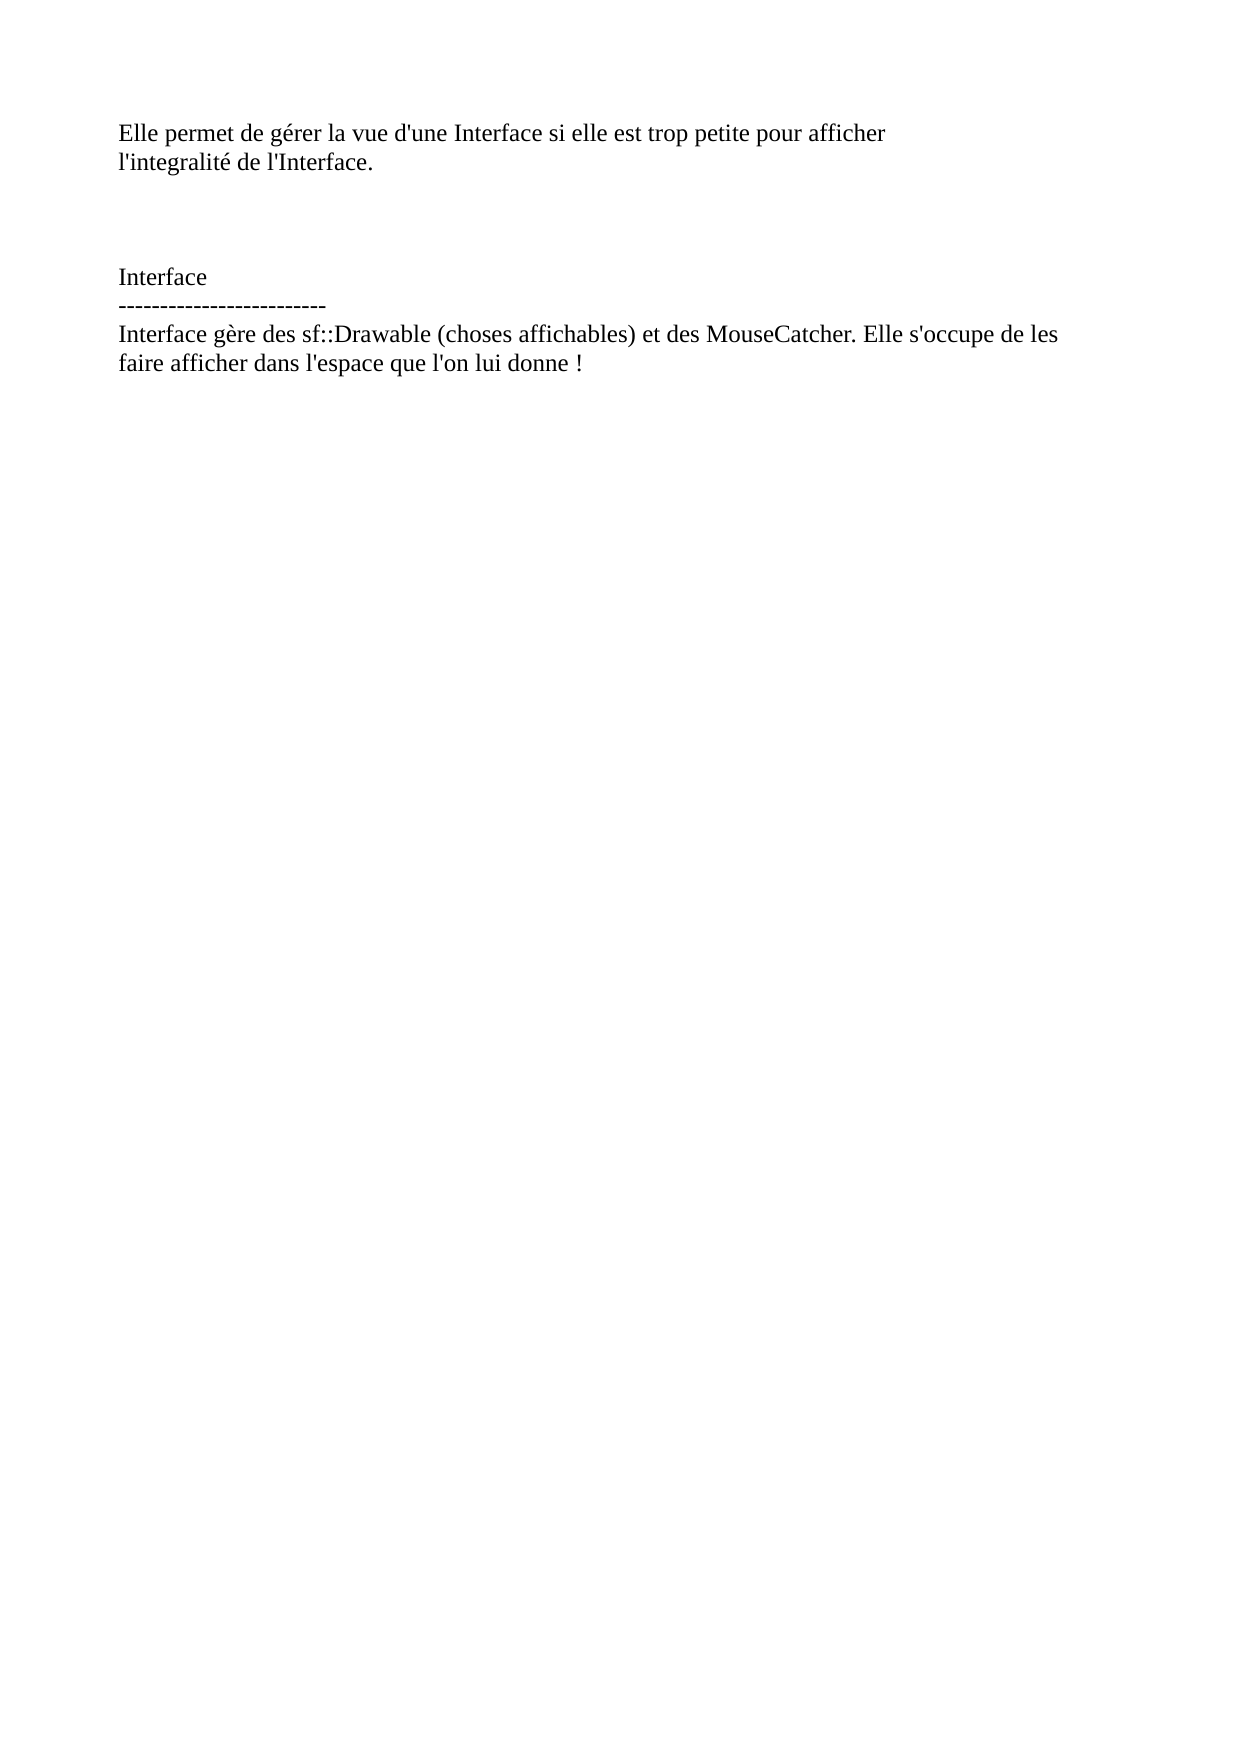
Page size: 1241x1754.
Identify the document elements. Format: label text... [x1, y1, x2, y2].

text Elle permet de gérer la vue d'une Interface si elle est trop petite pour afficher [118, 118, 1122, 147]
text Interface [118, 262, 1122, 291]
text l'integralité de l'Interface. [118, 147, 1122, 176]
text ------------------------- [118, 291, 1122, 319]
text faire afficher dans l'espace que l'on lui donne ! [118, 348, 1122, 377]
text Interface gère des sf::Drawable (choses affichables) et des MouseCatcher. Elle s'occupe de les [118, 319, 1122, 348]
